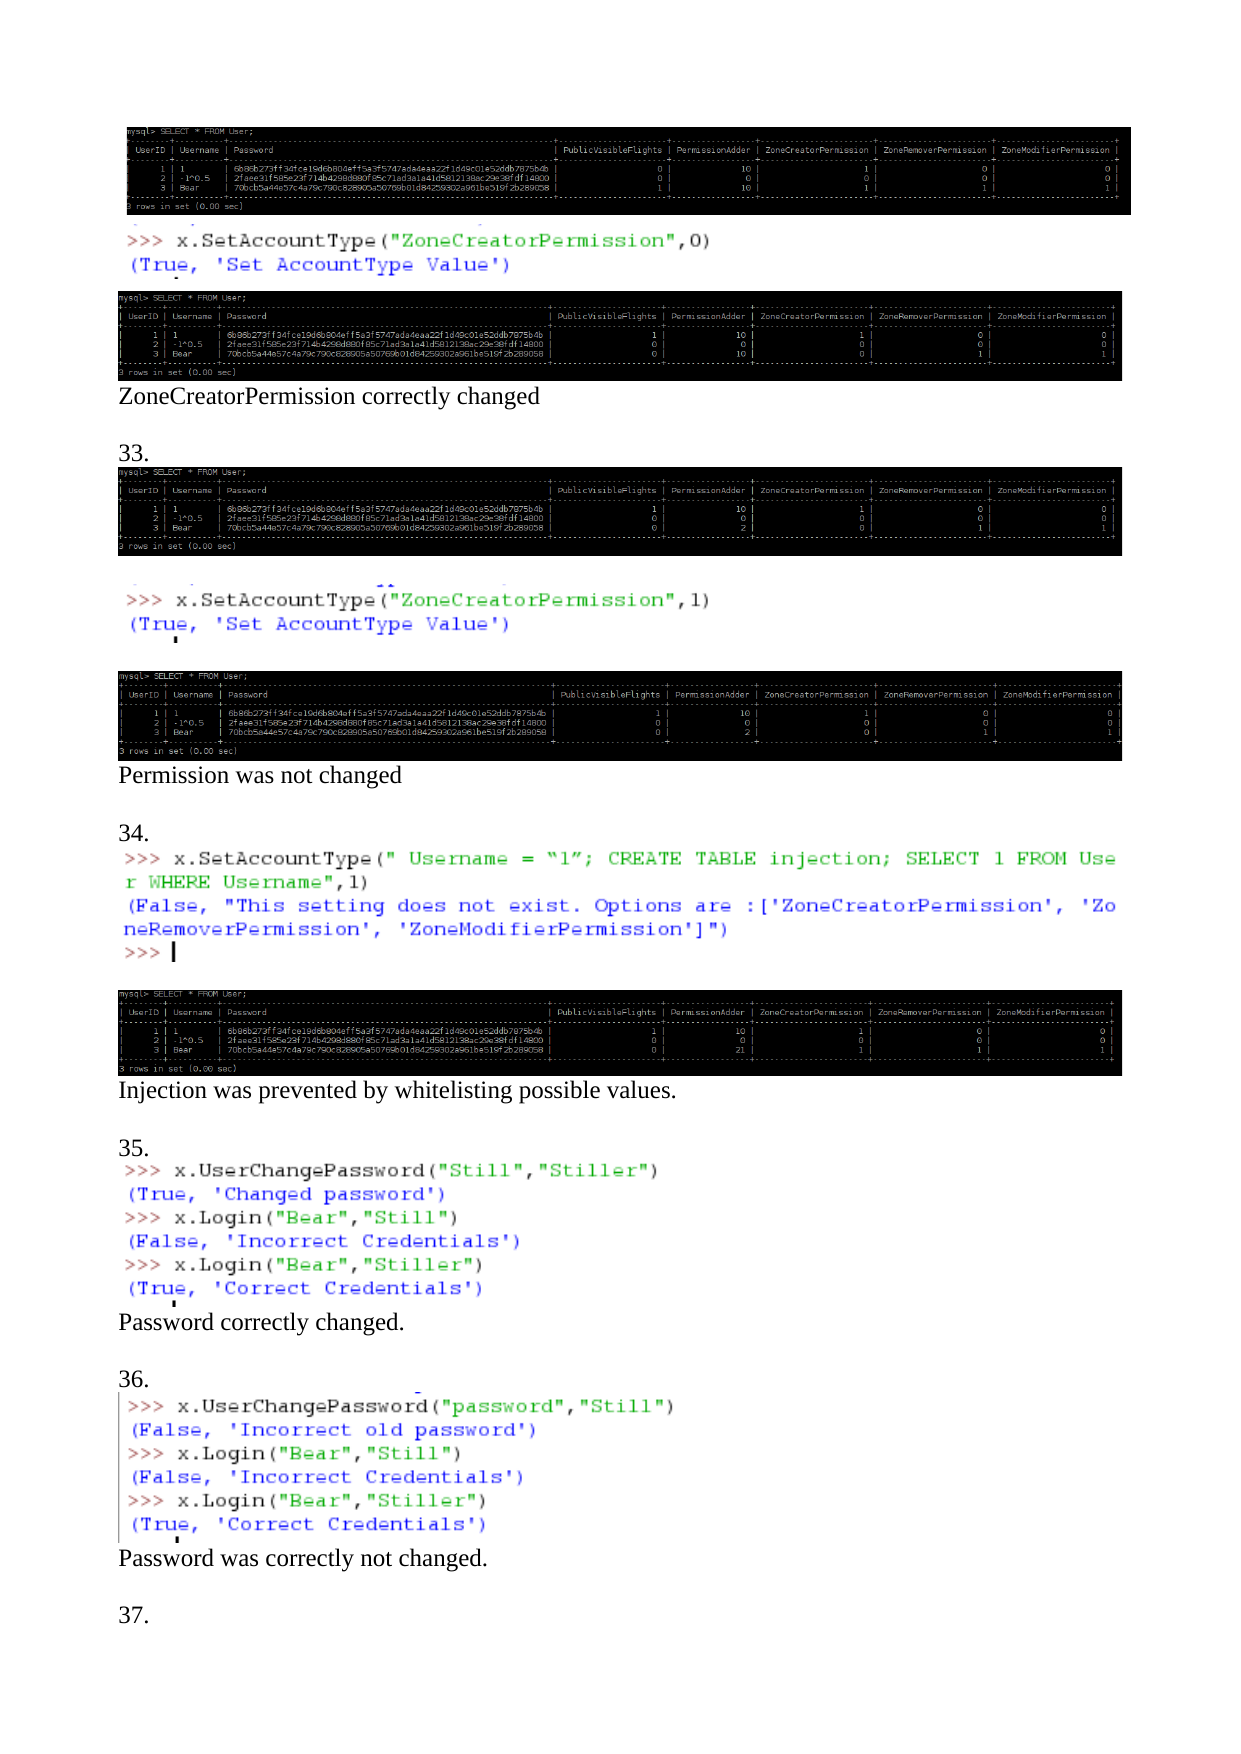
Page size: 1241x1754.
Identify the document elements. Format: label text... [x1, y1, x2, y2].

text 33. [118, 438, 1122, 467]
text Permission was not changed [118, 761, 1122, 789]
picture [126, 127, 1131, 215]
text 37. [118, 1600, 1122, 1629]
picture [118, 846, 1123, 962]
picture [118, 291, 1123, 381]
text Password was correctly not changed. [118, 1543, 1122, 1572]
text [118, 118, 1122, 291]
picture [118, 671, 1123, 761]
text Password correctly changed. [118, 1307, 1122, 1335]
picture [118, 584, 722, 643]
picture [118, 1161, 664, 1307]
picture [118, 467, 1123, 556]
picture [118, 1392, 690, 1543]
text ZoneCreatorPermission correctly changed [118, 381, 1122, 410]
text Injection was prevented by whitelisting possible values. [118, 1076, 1122, 1104]
text 34. [118, 818, 1122, 846]
text 35. [118, 1133, 1122, 1161]
picture [118, 990, 1123, 1076]
text 36. [118, 1364, 1122, 1393]
picture [125, 224, 713, 279]
